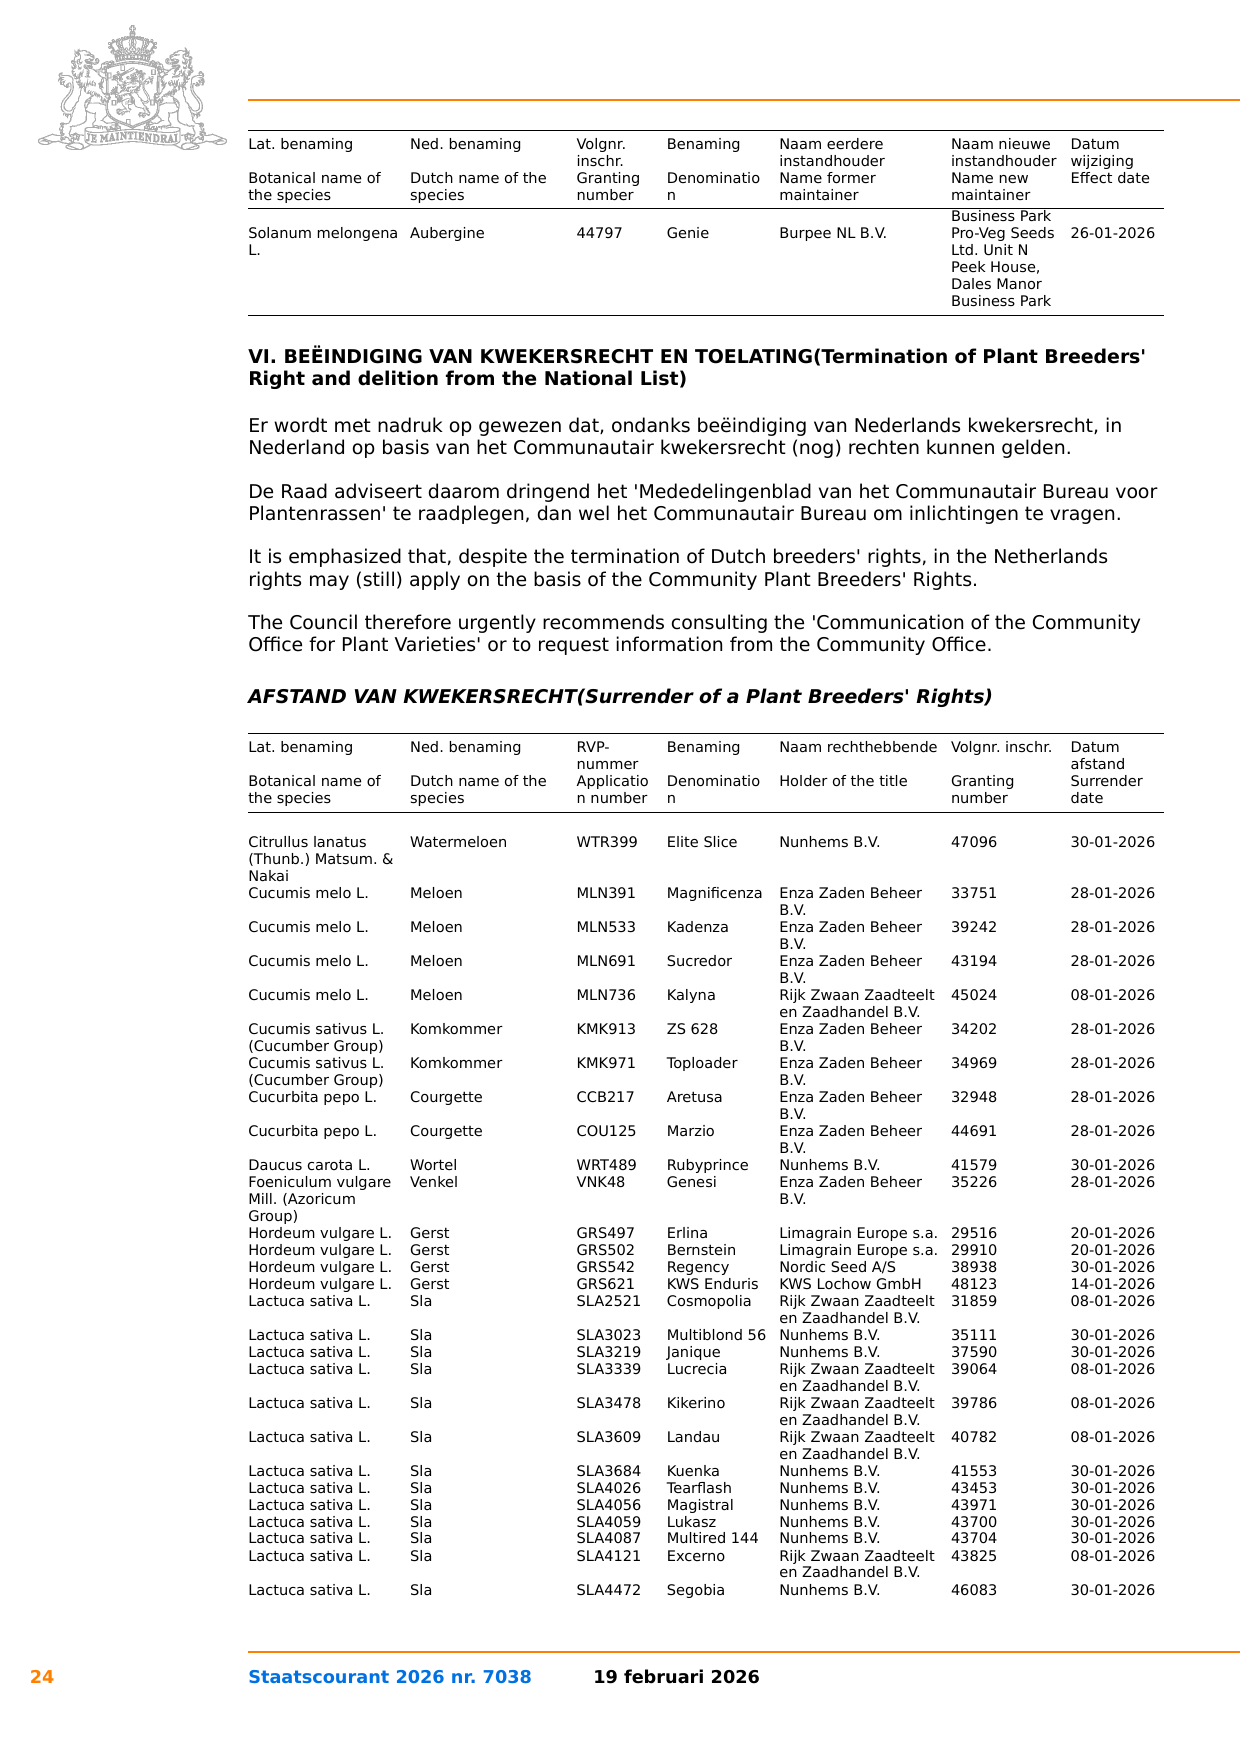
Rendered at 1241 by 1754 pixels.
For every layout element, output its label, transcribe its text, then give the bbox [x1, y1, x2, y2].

table_header Datum afstand [1065, 734, 1163, 773]
table_cell SLA4026 [570, 1480, 661, 1496]
table_cell Citrullus lanatus (Thunb.) Matsum. & Nakai [248, 834, 404, 885]
table_cell 14-01-2026 [1065, 1276, 1163, 1293]
table_cell [248, 813, 404, 834]
table_cell GRS502 [570, 1242, 661, 1259]
table_cell Sla [404, 1327, 570, 1344]
table_cell 30-01-2026 [1065, 1581, 1163, 1598]
table_cell Lactuca sativa L. [248, 1361, 404, 1394]
table_header Naam rechthebbende [773, 734, 945, 773]
table_cell Enza Zaden Beheer B.V. [773, 1123, 945, 1157]
table_cell Kikerino [661, 1395, 773, 1428]
table_cell Nunhems B.V. [773, 1463, 945, 1479]
table_cell Nunhems B.V. [773, 1327, 945, 1344]
table_cell Enza Zaden Beheer B.V. [773, 1089, 945, 1123]
table_cell Magistral [661, 1496, 773, 1513]
table_cell Surrender date [1065, 773, 1163, 812]
table_cell Lactuca sativa L. [248, 1514, 404, 1530]
table_cell Lactuca sativa L. [248, 1327, 404, 1344]
table_cell Rubyprince [661, 1157, 773, 1174]
table_cell MLN736 [570, 987, 661, 1021]
table_cell 08-01-2026 [1065, 1293, 1163, 1327]
table_cell Botanical name of the species [248, 170, 404, 208]
table_cell 30-01-2026 [1065, 1480, 1163, 1496]
table_cell Watermeloen [404, 834, 570, 885]
table_cell Courgette [404, 1123, 570, 1157]
table_cell 48123 [945, 1276, 1064, 1293]
table_cell KMK971 [570, 1055, 661, 1089]
table_cell Regency [661, 1259, 773, 1276]
table_cell Lactuca sativa L. [248, 1293, 404, 1327]
table_cell Nunhems B.V. [773, 1496, 945, 1513]
table_cell VNK48 [570, 1174, 661, 1225]
table_cell Gerst [404, 1225, 570, 1242]
table_cell 28-01-2026 [1065, 919, 1163, 953]
table_cell 08-01-2026 [1065, 1361, 1163, 1394]
table_cell Segobia [661, 1581, 773, 1598]
table_cell 08-01-2026 [1065, 1395, 1163, 1428]
table_cell Foeniculum vulgare Mill. (Azoricum Group) [248, 1174, 404, 1225]
text It is emphasized that, despite the termination of Dutch breeders' rights, in the Netherlands rights may (still) apply on the basis of the Community Plant Breeders' Rights. [248, 546, 1163, 590]
table_cell 47096 [945, 834, 1064, 885]
table_cell 30-01-2026 [1065, 1496, 1163, 1513]
table_cell Sucredor [661, 953, 773, 987]
table_cell 30-01-2026 [1065, 1327, 1163, 1344]
table_cell 28-01-2026 [1065, 1174, 1163, 1225]
table_cell Enza Zaden Beheer B.V. [773, 1055, 945, 1089]
table_cell CCB217 [570, 1089, 661, 1123]
table_cell 43700 [945, 1514, 1064, 1530]
table_cell Lucrecia [661, 1361, 773, 1394]
table_cell Dutch name of the species [404, 170, 570, 208]
table_cell GRS497 [570, 1225, 661, 1242]
table_cell Nunhems B.V. [773, 1514, 945, 1530]
table_cell 35111 [945, 1327, 1064, 1344]
table_cell 08-01-2026 [1065, 987, 1163, 1021]
table_cell [1065, 813, 1163, 834]
table_cell 32948 [945, 1089, 1064, 1123]
table_cell [404, 209, 570, 225]
table_cell SLA4059 [570, 1514, 661, 1530]
table_cell 39786 [945, 1395, 1064, 1428]
table_cell Sla [404, 1361, 570, 1394]
table_cell [1065, 209, 1163, 225]
table_cell SLA4056 [570, 1496, 661, 1513]
table_cell Nordic Seed A/S [773, 1259, 945, 1276]
table_cell GRS621 [570, 1276, 661, 1293]
table_cell Hordeum vulgare L. [248, 1259, 404, 1276]
table_cell 26-01-2026 [1065, 225, 1163, 315]
table_cell 29516 [945, 1225, 1064, 1242]
table_cell Business Park [945, 209, 1064, 225]
table_cell Toploader [661, 1055, 773, 1089]
table_cell 43453 [945, 1480, 1064, 1496]
table_cell Nunhems B.V. [773, 1344, 945, 1361]
table_cell Lactuca sativa L. [248, 1548, 404, 1581]
table_cell [661, 813, 773, 834]
text The Council therefore urgently recommends consulting the 'Communication of the Community Office for Plant Varieties' or to request information from the Community Office. [248, 612, 1163, 656]
table_cell Cucurbita pepo L. [248, 1123, 404, 1157]
table_cell Tearflash [661, 1480, 773, 1496]
table_cell Cucumis melo L. [248, 885, 404, 919]
table_cell Application number [570, 773, 661, 812]
table_cell Meloen [404, 919, 570, 953]
table_cell 44691 [945, 1123, 1064, 1157]
table_cell 43704 [945, 1530, 1064, 1547]
table_cell KWS Enduris [661, 1276, 773, 1293]
table_cell SLA4087 [570, 1530, 661, 1547]
table_cell SLA3478 [570, 1395, 661, 1428]
table_cell Gerst [404, 1276, 570, 1293]
table_cell Granting number [945, 773, 1064, 812]
table_header Datum wijziging [1065, 131, 1163, 169]
table_cell Janique [661, 1344, 773, 1361]
table_cell Limagrain Europe s.a. [773, 1242, 945, 1259]
table_cell Courgette [404, 1089, 570, 1123]
table_cell 41579 [945, 1157, 1064, 1174]
table_cell 44797 [570, 225, 661, 315]
table_cell 08-01-2026 [1065, 1548, 1163, 1581]
table_cell Sla [404, 1581, 570, 1598]
table_cell MLN691 [570, 953, 661, 987]
table_cell [570, 209, 661, 225]
table_cell 20-01-2026 [1065, 1242, 1163, 1259]
table_header RVP-nummer [570, 734, 661, 773]
table_cell Denomination [661, 170, 773, 208]
table_cell KWS Lochow GmbH [773, 1276, 945, 1293]
table_cell Aretusa [661, 1089, 773, 1123]
table_cell Dutch name of the species [404, 773, 570, 812]
table_cell 33751 [945, 885, 1064, 919]
table_cell Cucumis melo L. [248, 919, 404, 953]
table_cell Bernstein [661, 1242, 773, 1259]
table_cell Rijk Zwaan Zaadteelt en Zaadhandel B.V. [773, 1429, 945, 1462]
table_cell Lactuca sativa L. [248, 1429, 404, 1462]
table_cell Meloen [404, 885, 570, 919]
table_cell Komkommer [404, 1021, 570, 1055]
table_cell Burpee NL B.V. [773, 225, 945, 315]
table_cell 41553 [945, 1463, 1064, 1479]
table_cell Lactuca sativa L. [248, 1496, 404, 1513]
table_cell Hordeum vulgare L. [248, 1276, 404, 1293]
table_cell Elite Slice [661, 834, 773, 885]
table_cell Komkommer [404, 1055, 570, 1089]
table_cell 43825 [945, 1548, 1064, 1581]
table_header Volgnr. inschr. [570, 131, 661, 169]
table_cell Cucumis sativus L. (Cucumber Group) [248, 1055, 404, 1089]
table_cell [570, 813, 661, 834]
table_cell 28-01-2026 [1065, 1021, 1163, 1055]
table_cell 28-01-2026 [1065, 885, 1163, 919]
table_cell Wortel [404, 1157, 570, 1174]
table_cell Multiblond 56 [661, 1327, 773, 1344]
table_cell 28-01-2026 [1065, 1089, 1163, 1123]
table_cell 46083 [945, 1581, 1064, 1598]
table_cell Hordeum vulgare L. [248, 1225, 404, 1242]
table_cell Lactuca sativa L. [248, 1480, 404, 1496]
table_cell Nunhems B.V. [773, 1480, 945, 1496]
table_cell SLA3684 [570, 1463, 661, 1479]
table_cell Meloen [404, 953, 570, 987]
subtitle AFSTAND VAN KWEKERSRECHT(Surrender of a Plant Breeders' Rights) [248, 686, 1163, 708]
text Er wordt met nadruk op gewezen dat, ondanks beëindiging van Nederlands kwekersrecht, in Nederland op basis van het Communautair kwekersrecht (nog) rechten kunnen gelden. [248, 415, 1163, 459]
table_cell Cucumis melo L. [248, 987, 404, 1021]
table_cell Name former maintainer [773, 170, 945, 208]
table_header Naam eerdere instandhouder [773, 131, 945, 169]
table_cell Pro-Veg Seeds Ltd. Unit N Peek House, Dales Manor Business Park [945, 225, 1064, 315]
table_cell 30-01-2026 [1065, 834, 1163, 885]
table_cell KMK913 [570, 1021, 661, 1055]
table_cell 37590 [945, 1344, 1064, 1361]
table_cell Kuenka [661, 1463, 773, 1479]
table_cell 34969 [945, 1055, 1064, 1089]
table_cell Limagrain Europe s.a. [773, 1225, 945, 1242]
table_cell Lactuca sativa L. [248, 1463, 404, 1479]
table_cell SLA2521 [570, 1293, 661, 1327]
table_cell Rijk Zwaan Zaadteelt en Zaadhandel B.V. [773, 1395, 945, 1428]
table_cell 38938 [945, 1259, 1064, 1276]
table_cell 45024 [945, 987, 1064, 1021]
table_cell MLN391 [570, 885, 661, 919]
table_cell Lactuca sativa L. [248, 1395, 404, 1428]
table_cell ZS 628 [661, 1021, 773, 1055]
table_cell GRS542 [570, 1259, 661, 1276]
table_cell Nunhems B.V. [773, 834, 945, 885]
table_cell Nunhems B.V. [773, 1581, 945, 1598]
table_cell Cucurbita pepo L. [248, 1089, 404, 1123]
table_cell Gerst [404, 1259, 570, 1276]
table_cell 28-01-2026 [1065, 1055, 1163, 1089]
table_cell Lactuca sativa L. [248, 1530, 404, 1547]
table_cell Multired 144 [661, 1530, 773, 1547]
table_cell Rijk Zwaan Zaadteelt en Zaadhandel B.V. [773, 1361, 945, 1394]
table_cell 30-01-2026 [1065, 1463, 1163, 1479]
table_cell Sla [404, 1496, 570, 1513]
table_cell [773, 813, 945, 834]
table_cell 31859 [945, 1293, 1064, 1327]
table_cell Sla [404, 1395, 570, 1428]
table_cell SLA3609 [570, 1429, 661, 1462]
table_cell Solanum melongena L. [248, 225, 404, 315]
table_cell Sla [404, 1463, 570, 1479]
table_cell Sla [404, 1514, 570, 1530]
picture [38, 25, 227, 150]
table_cell Venkel [404, 1174, 570, 1225]
table_cell Rijk Zwaan Zaadteelt en Zaadhandel B.V. [773, 1548, 945, 1581]
table_cell SLA3219 [570, 1344, 661, 1361]
table_cell Enza Zaden Beheer B.V. [773, 953, 945, 987]
table_cell [404, 813, 570, 834]
table_cell 43194 [945, 953, 1064, 987]
table_cell Enza Zaden Beheer B.V. [773, 1174, 945, 1225]
table_cell 28-01-2026 [1065, 1123, 1163, 1157]
table_header Lat. benaming [248, 734, 404, 773]
table_cell SLA3023 [570, 1327, 661, 1344]
table_cell Aubergine [404, 225, 570, 315]
table_cell Kalyna [661, 987, 773, 1021]
table_cell Botanical name of the species [248, 773, 404, 812]
table_cell Enza Zaden Beheer B.V. [773, 885, 945, 919]
table_cell 30-01-2026 [1065, 1530, 1163, 1547]
table_cell SLA4472 [570, 1581, 661, 1598]
table_cell [773, 209, 945, 225]
table_cell Marzio [661, 1123, 773, 1157]
table_cell Holder of the title [773, 773, 945, 812]
table_cell COU125 [570, 1123, 661, 1157]
table_cell Excerno [661, 1548, 773, 1581]
table_cell Nunhems B.V. [773, 1157, 945, 1174]
table_cell [661, 209, 773, 225]
table_cell MLN533 [570, 919, 661, 953]
table_cell Kadenza [661, 919, 773, 953]
table_cell Hordeum vulgare L. [248, 1242, 404, 1259]
table_cell 34202 [945, 1021, 1064, 1055]
table_cell Denomination [661, 773, 773, 812]
table_cell Erlina [661, 1225, 773, 1242]
subtitle VI. BEËINDIGING VAN KWEKERSRECHT EN TOELATING(Termination of Plant Breeders' Right and delition from the National List) [248, 346, 1163, 390]
table_cell Meloen [404, 987, 570, 1021]
table_cell Sla [404, 1480, 570, 1496]
table_cell WTR399 [570, 834, 661, 885]
table_cell 40782 [945, 1429, 1064, 1462]
table_cell 30-01-2026 [1065, 1157, 1163, 1174]
table_cell Nunhems B.V. [773, 1530, 945, 1547]
table_cell 28-01-2026 [1065, 953, 1163, 987]
table_header Benaming [661, 131, 773, 169]
text De Raad adviseert daarom dringend het 'Mededelingenblad van het Communautair Bureau voor Plantenrassen' te raadplegen, dan wel het Communautair Bureau om inlichtingen te vragen. [248, 481, 1163, 524]
table_cell Magnificenza [661, 885, 773, 919]
table_cell Daucus carota L. [248, 1157, 404, 1174]
table_cell Cosmopolia [661, 1293, 773, 1327]
table_cell Gerst [404, 1242, 570, 1259]
table_cell Sla [404, 1548, 570, 1581]
table_header Ned. benaming [404, 131, 570, 169]
table_cell Sla [404, 1530, 570, 1547]
table_cell 35226 [945, 1174, 1064, 1225]
table_header Ned. benaming [404, 734, 570, 773]
table_cell Granting number [570, 170, 661, 208]
table_cell Lactuca sativa L. [248, 1344, 404, 1361]
table_header Volgnr. inschr. [945, 734, 1064, 773]
table_cell Cucumis sativus L. (Cucumber Group) [248, 1021, 404, 1055]
table_cell [248, 209, 404, 225]
table_cell Rijk Zwaan Zaadteelt en Zaadhandel B.V. [773, 1293, 945, 1327]
table_cell Name new maintainer [945, 170, 1064, 208]
table_cell 30-01-2026 [1065, 1344, 1163, 1361]
table_cell SLA4121 [570, 1548, 661, 1581]
table_cell Enza Zaden Beheer B.V. [773, 919, 945, 953]
table_cell Genesi [661, 1174, 773, 1225]
table_cell 39064 [945, 1361, 1064, 1394]
table_cell Sla [404, 1344, 570, 1361]
table_cell SLA3339 [570, 1361, 661, 1394]
table_cell 30-01-2026 [1065, 1514, 1163, 1530]
table_cell Landau [661, 1429, 773, 1462]
table_cell Rijk Zwaan Zaadteelt en Zaadhandel B.V. [773, 987, 945, 1021]
table_cell [945, 813, 1064, 834]
table_cell 43971 [945, 1496, 1064, 1513]
table_header Benaming [661, 734, 773, 773]
table_cell Enza Zaden Beheer B.V. [773, 1021, 945, 1055]
table_header Lat. benaming [248, 131, 404, 169]
table_cell 29910 [945, 1242, 1064, 1259]
table_cell Cucumis melo L. [248, 953, 404, 987]
table_header Naam nieuwe instandhouder [945, 131, 1064, 169]
table_cell Lukasz [661, 1514, 773, 1530]
table_cell Lactuca sativa L. [248, 1581, 404, 1598]
table_cell 39242 [945, 919, 1064, 953]
table_cell Sla [404, 1429, 570, 1462]
table_cell WRT489 [570, 1157, 661, 1174]
table_cell Genie [661, 225, 773, 315]
table_cell Sla [404, 1293, 570, 1327]
table_cell Effect date [1065, 170, 1163, 208]
table_cell 08-01-2026 [1065, 1429, 1163, 1462]
table_cell 20-01-2026 [1065, 1225, 1163, 1242]
table_cell 30-01-2026 [1065, 1259, 1163, 1276]
